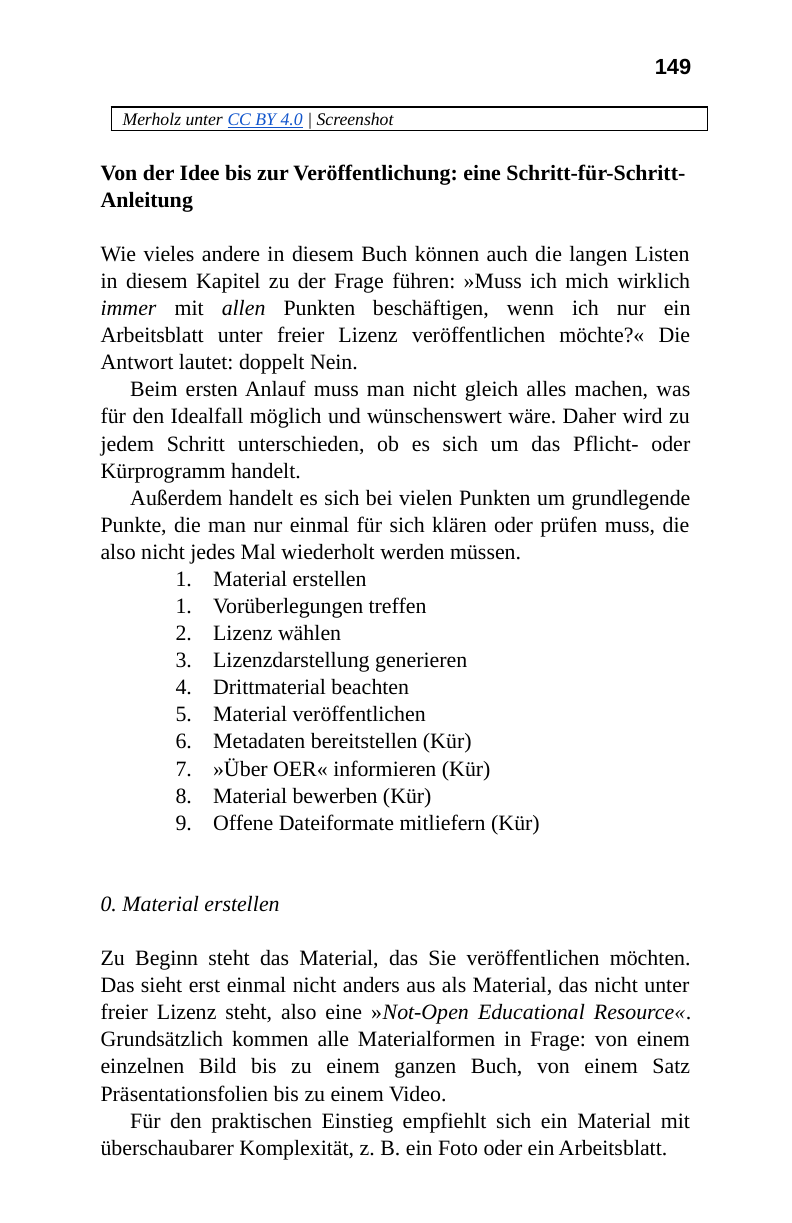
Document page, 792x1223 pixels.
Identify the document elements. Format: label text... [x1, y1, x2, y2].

text Außerdem handelt es sich bei vielen Punkten um grundlegende Punkte, die man nur einmal für sich klären oder prüfen muss, die also nicht jedes Mal wiederholt werden müssen. [100, 483, 691, 565]
list Lizenz wählen [175, 619, 691, 646]
list Material erstellen [175, 565, 691, 592]
text Zu Beginn steht das Material, das Sie veröffentlichen möchten. Das sieht erst einmal nicht anders aus als Material, das nicht unter freier Lizenz steht, also eine »Not-Open Educational Resource«. Grundsätzlich kommen alle Materialformen in Frage: von einem einzelnen Bild bis zu einem ganzen Buch, von einem Satz Präsentationsfolien bis zu einem Video. [100, 944, 691, 1106]
list Offene Dateiformate mitliefern (Kür) [175, 808, 691, 836]
text Wie vieles andere in diesem Buch können auch die langen Listen in diesem Kapitel zu der Frage führen: »Muss ich mich wirklich immer mit allen Punkten beschäftigen, wenn ich nur ein Arbeitsblatt unter freier Lizenz veröffentlichen möchte?« Die Antwort lautet: doppelt Nein. [100, 240, 691, 375]
list Lizenzdarstellung generieren [175, 646, 691, 673]
list »Über OER« informieren (Kür) [175, 754, 691, 781]
text Beim ersten Anlauf muss man nicht gleich alles machen, was für den Idealfall möglich und wünschenswert wäre. Daher wird zu jedem Schritt unterschieden, ob es sich um das Pflicht- oder Kürprogramm handelt. [100, 375, 691, 483]
table_header Merholz unter CC BY 4.0 | Screenshot [112, 108, 707, 130]
text Für den praktischen Einstieg empfiehlt sich ein Material mit überschaubarer Komplexität, z. B. ein Foto oder ein Arbeitsblatt. [100, 1106, 691, 1161]
list Vorüberlegungen treffen [175, 592, 691, 619]
subtitle 0. Material erstellen [100, 890, 691, 917]
list Material veröffentlichen [175, 700, 691, 727]
list Material bewerben (Kür) [175, 781, 691, 808]
list Drittmaterial beachten [175, 673, 691, 700]
subtitle Von der Idee bis zur Veröffentlichung: eine Schritt-für-Schritt-Anleitung [100, 158, 691, 213]
list Metadaten bereitstellen (Kür) [175, 727, 691, 754]
